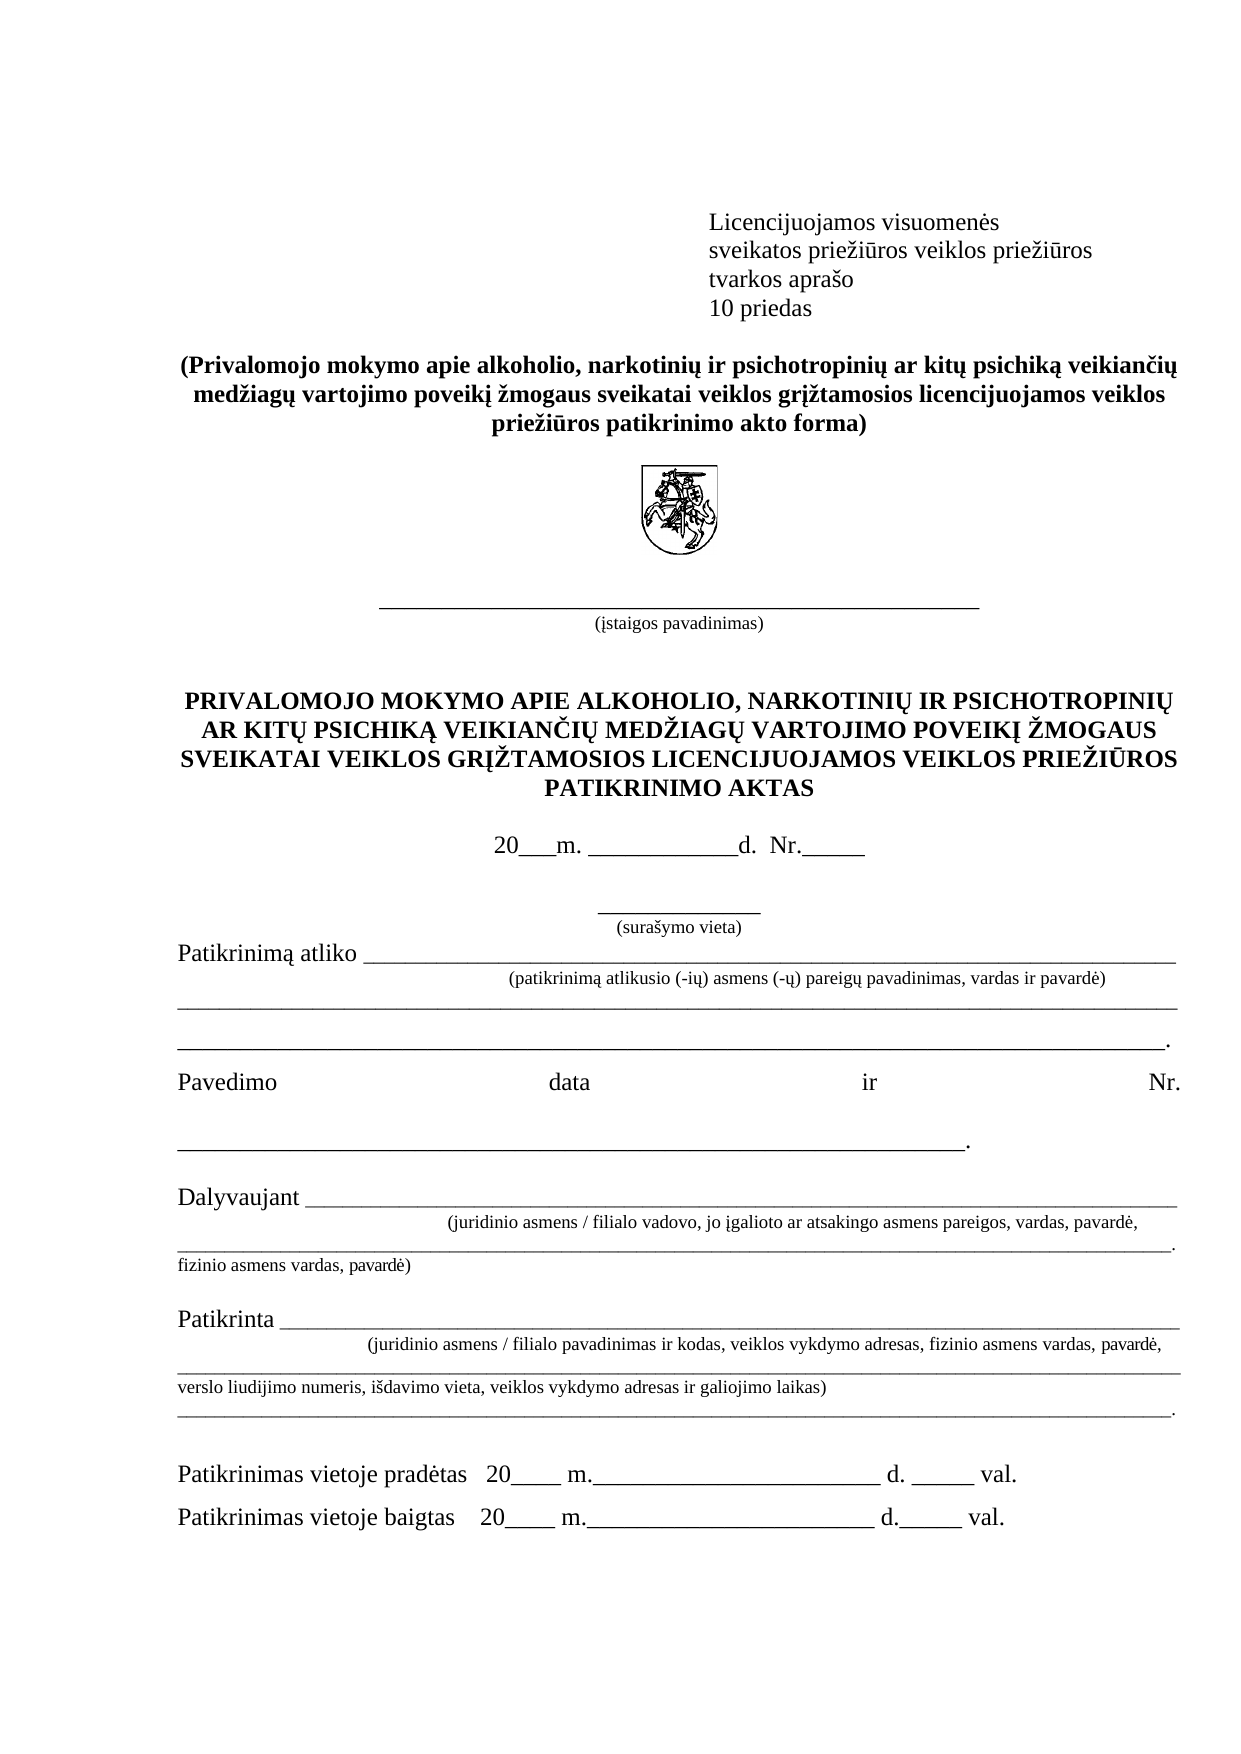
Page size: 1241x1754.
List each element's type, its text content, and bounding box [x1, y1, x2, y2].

text 10 priedas [177, 293, 1216, 322]
text 20___m. ____________d. Nr._____ [177, 830, 1181, 859]
text Patikrinimas vietoje baigtas 20____ m._______________________ d._____ val. [177, 1502, 1181, 1531]
text (patikrinimą atlikusio (-ių) asmens (-ų) pareigų pavadinimas, vardas ir pavardė) [177, 967, 1181, 988]
text Dalyvaujant _____________________________________________________________________________________________ [177, 1182, 1181, 1211]
text (juridinio asmens / filialo vadovo, jo įgalioto ar atsakingo asmens pareigos, vardas, pavardė, [312, 1211, 1181, 1233]
text Patikrinimą atliko ______________________________________________________________________________ [177, 938, 1181, 967]
text (juridinio asmens / filialo pavadinimas ir kodas, veiklos vykdymo adresas, fizinio asmens vardas, pavardė, [312, 1333, 1181, 1355]
text Pavedimo data ir Nr. _______________________________________________________________. [177, 1067, 1181, 1154]
text ________________________________________________________________________________________________ [177, 988, 1181, 1012]
text Patikrinta ________________________________________________________________________________________________ [177, 1304, 1181, 1333]
text __________________________________________________________________________________________________________. [177, 1233, 1181, 1254]
text tvarkos aprašo [177, 264, 1216, 293]
text (Privalomojo mokymo apie alkoholio, narkotinių ir psichotropinių ar kitų psichiką veikiančių medžiagų vartojimo poveikį žmogaus sveikatai veiklos grįžtamosios licencijuojamos veiklos priežiūros patikrinimo akto forma) [177, 350, 1181, 437]
text fizinio asmens vardas, pavardė) [177, 1254, 1181, 1276]
text ________________________________________________ [177, 583, 1181, 612]
text __________________________________________________________________________________________________________. [177, 1398, 1181, 1419]
text ___________________________________________________________________________________________________________ [177, 1355, 1181, 1373]
text sveikatos priežiūros veiklos priežiūros [177, 235, 1216, 264]
text Patikrinimas vietoje pradėtas 20____ m._______________________ d. _____ val. [177, 1459, 1181, 1488]
text _____________ [177, 888, 1181, 916]
text PRIVALOMOJO MOKYMO APIE ALKOHOLIO, NARKOTINIŲ IR PSICHOTROPINIŲ AR KITŲ PSICHIKĄ VEIKIANČIŲ MEDŽIAGŲ VARTOJIMO POVEIKĮ ŽMOGAUS SVEIKATAI VEIKLOS GRĮŽTAMOSIOS LICENCIJUOJAMOS VEIKLOS PRIEŽIŪROS PATIKRINIMO AKTAS [177, 686, 1181, 801]
text (surašymo vieta) [177, 916, 1181, 938]
text verslo liudijimo numeris, išdavimo vieta, veiklos vykdymo adresas ir galiojimo laikas) [177, 1376, 1181, 1398]
text (įstaigos pavadinimas) [177, 612, 1181, 633]
text Licencijuojamos visuomenės [177, 207, 1216, 235]
text _______________________________________________________________________________. [177, 1024, 1181, 1053]
